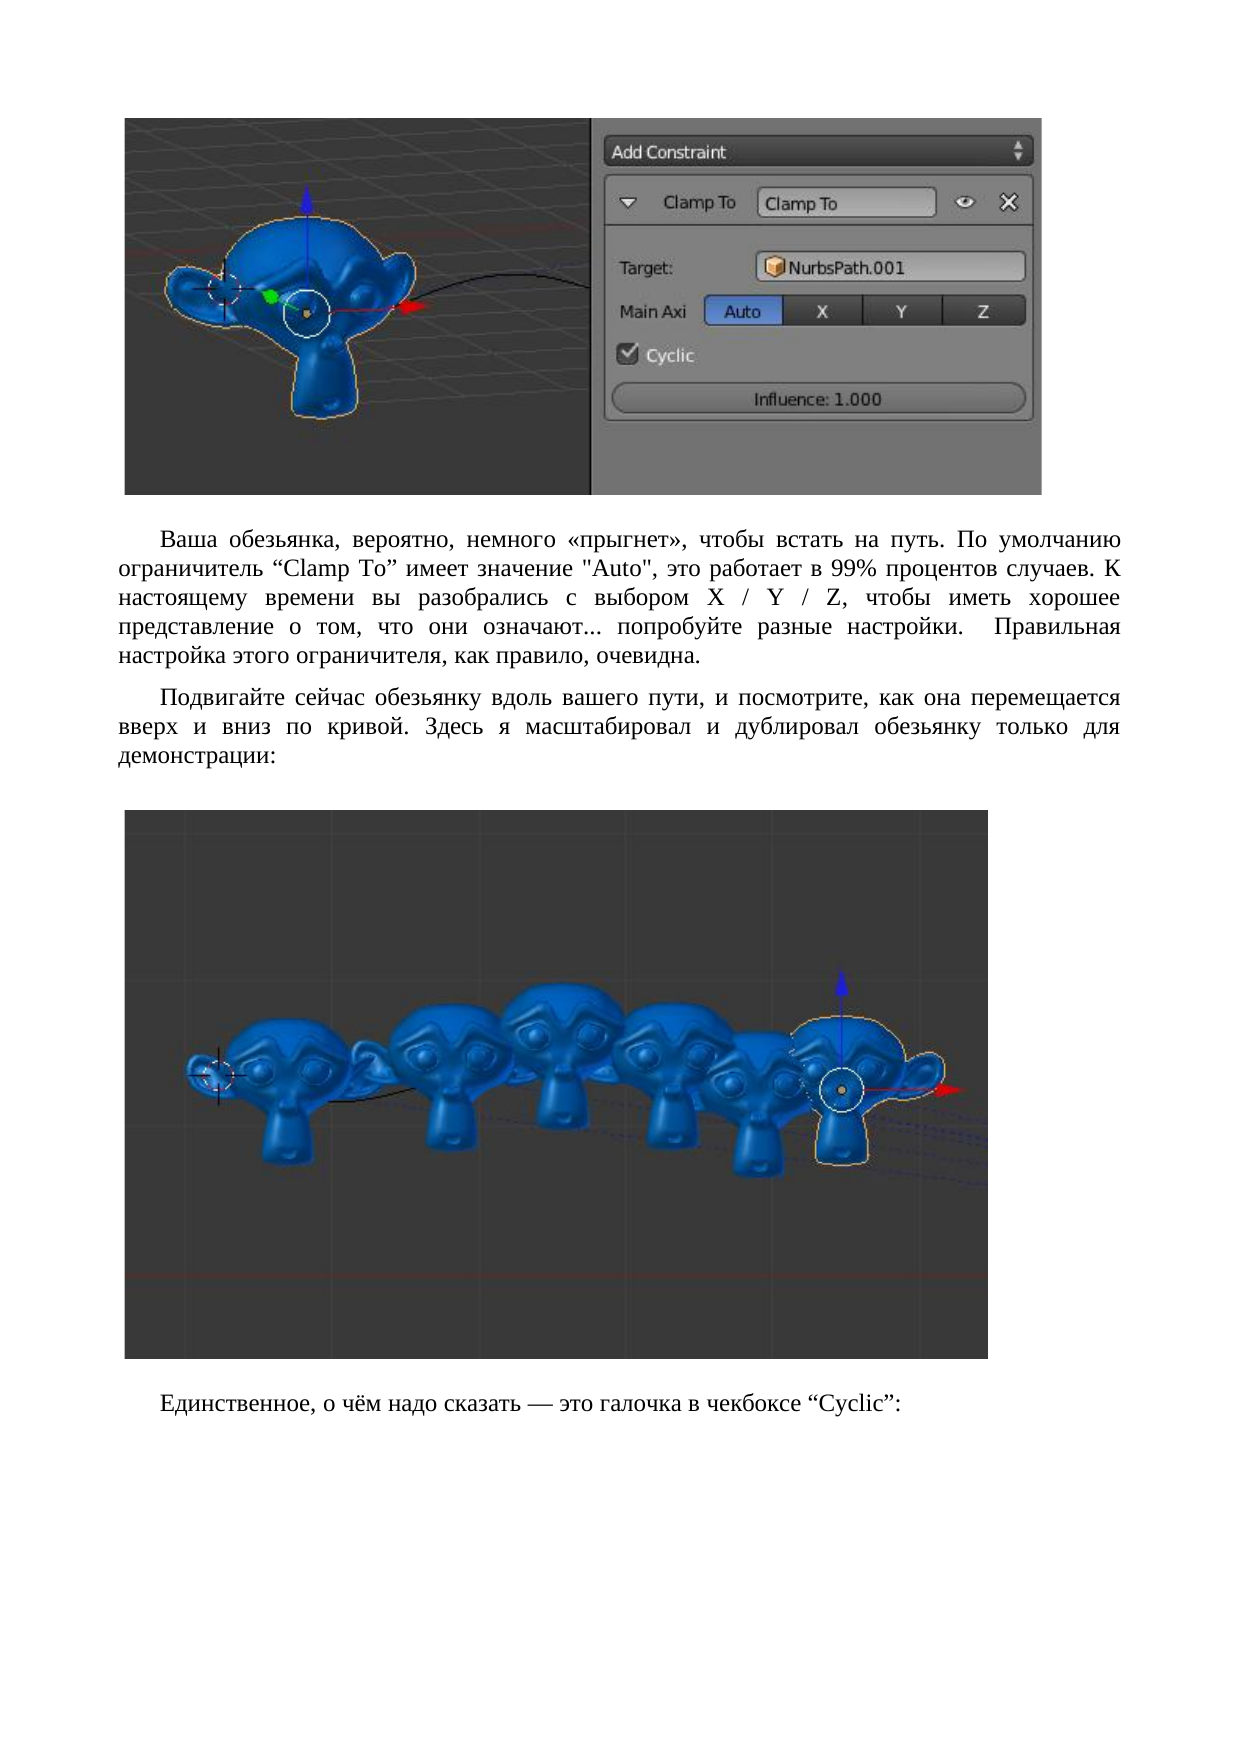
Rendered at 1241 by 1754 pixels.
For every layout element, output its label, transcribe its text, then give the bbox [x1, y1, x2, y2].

text Единственное, о чём надо сказать — это галочка в чекбоксе “Cyclic”: [118, 1387, 1122, 1416]
picture [124, 810, 988, 1359]
text Подвигайте сейчас обезьянку вдоль вашего пути, и посмотрите, как она перемещается вверх и вниз по кривой. Здесь я масштабировал и дублировал обезьянку только для демонстрации: [118, 681, 1122, 769]
picture [124, 118, 1042, 495]
text Ваша обезьянка, вероятно, немного «прыгнет», чтобы встать на путь. По умолчанию ограничитель “Clamp To” имеет значение "Auto", это работает в 99% процентов случаев. К настоящему времени вы разобрались с выбором X / Y / Z, чтобы иметь хорошее представление о том, что они означают... попробуйте разные настройки. Правильная настройка этого ограничителя, как правило, очевидна. [118, 524, 1122, 669]
